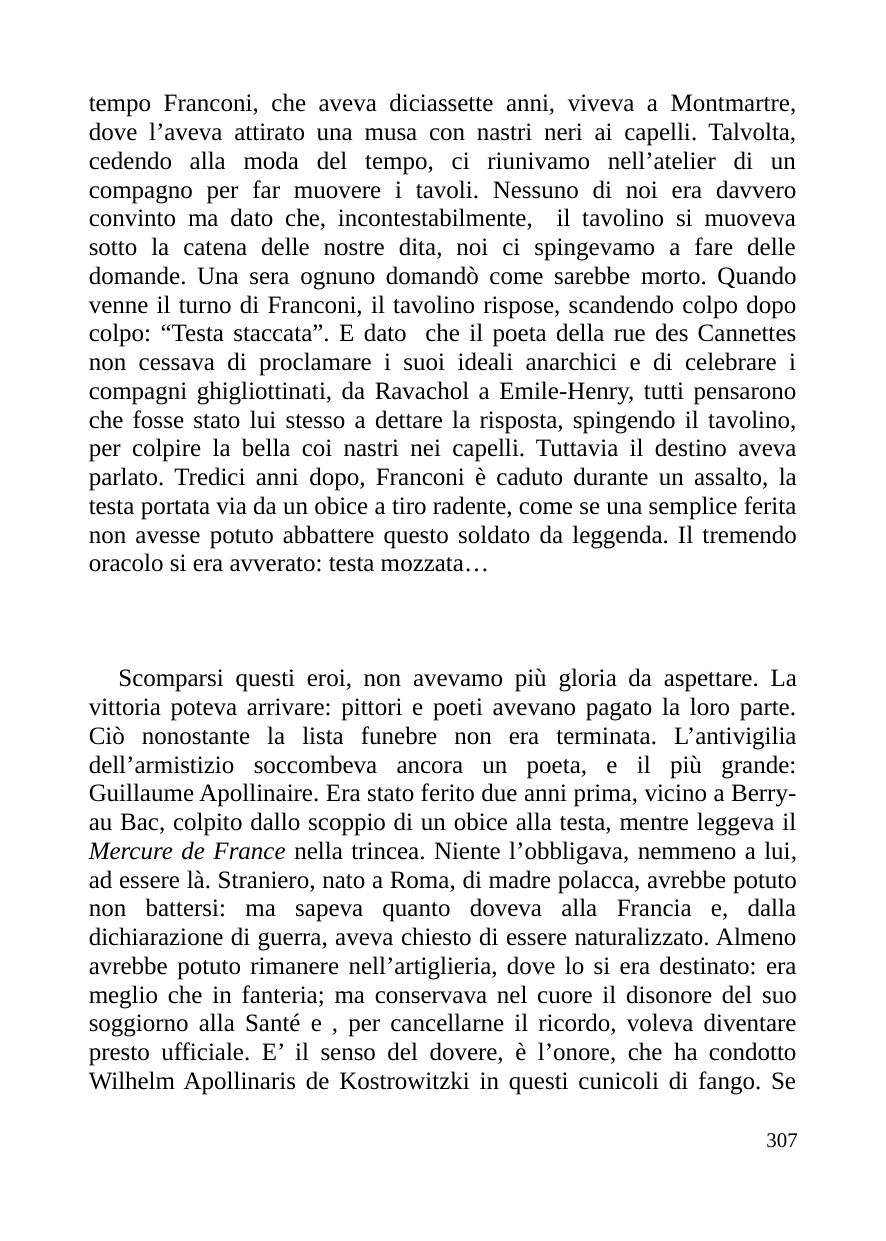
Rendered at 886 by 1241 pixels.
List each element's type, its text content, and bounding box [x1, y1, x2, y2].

text Scomparsi questi eroi, non avevamo più gloria da aspettare. La vittoria poteva arrivare: pittori e poeti avevano pagato la loro parte. Ciò nonostante la lista funebre non era terminata. L’antivigilia dell’armistizio soccombeva ancora un poeta, e il più grande: Guillaume Apollinaire. Era stato ferito due anni prima, vicino a Berry-au Bac, colpito dallo scoppio di un obice alla testa, mentre leggeva il Mercure de France nella trincea. Niente l’obbligava, nemmeno a lui, ad essere là. Straniero, nato a Roma, di madre polacca, avrebbe potuto non battersi: ma sapeva quanto doveva alla Francia e, dalla dichiarazione di guerra, aveva chiesto di essere naturalizzato. Almeno avrebbe potuto rimanere nell’artiglieria, dove lo si era destinato: era meglio che in fanteria; ma conservava nel cuore il disonore del suo soggiorno alla Santé e , per cancellarne il ricordo, voleva diventare presto ufficiale. E’ il senso del dovere, è l’onore, che ha condotto Wilhelm Apollinaris de Kostrowitzki in questi cunicoli di fango. Se [88, 663, 797, 1095]
text tempo Franconi, che aveva diciassette anni, viveva a Montmartre, dove l’aveva attirato una musa con nastri neri ai capelli. Talvolta, cedendo alla moda del tempo, ci riunivamo nell’atelier di un compagno per far muovere i tavoli. Nessuno di noi era davvero convinto ma dato che, incontestabilmente, il tavolino si muoveva sotto la catena delle nostre dita, noi ci spingevamo a fare delle domande. Una sera ognuno domandò come sarebbe morto. Quando venne il turno di Franconi, il tavolino rispose, scandendo colpo dopo colpo: “Testa staccata”. E dato che il poeta della rue des Cannettes non cessava di proclamare i suoi ideali anarchici e di celebrare i compagni ghigliottinati, da Ravachol a Emile-Henry, tutti pensarono che fosse stato lui stesso a dettare la risposta, spingendo il tavolino, per colpire la bella coi nastri nei capelli. Tuttavia il destino aveva parlato. Tredici anni dopo, Franconi è caduto durante un assalto, la testa portata via da un obice a tiro radente, come se una semplice ferita non avesse potuto abbattere questo soldato da leggenda. Il tremendo oracolo si era avverato: testa mozzata… [88, 88, 797, 577]
